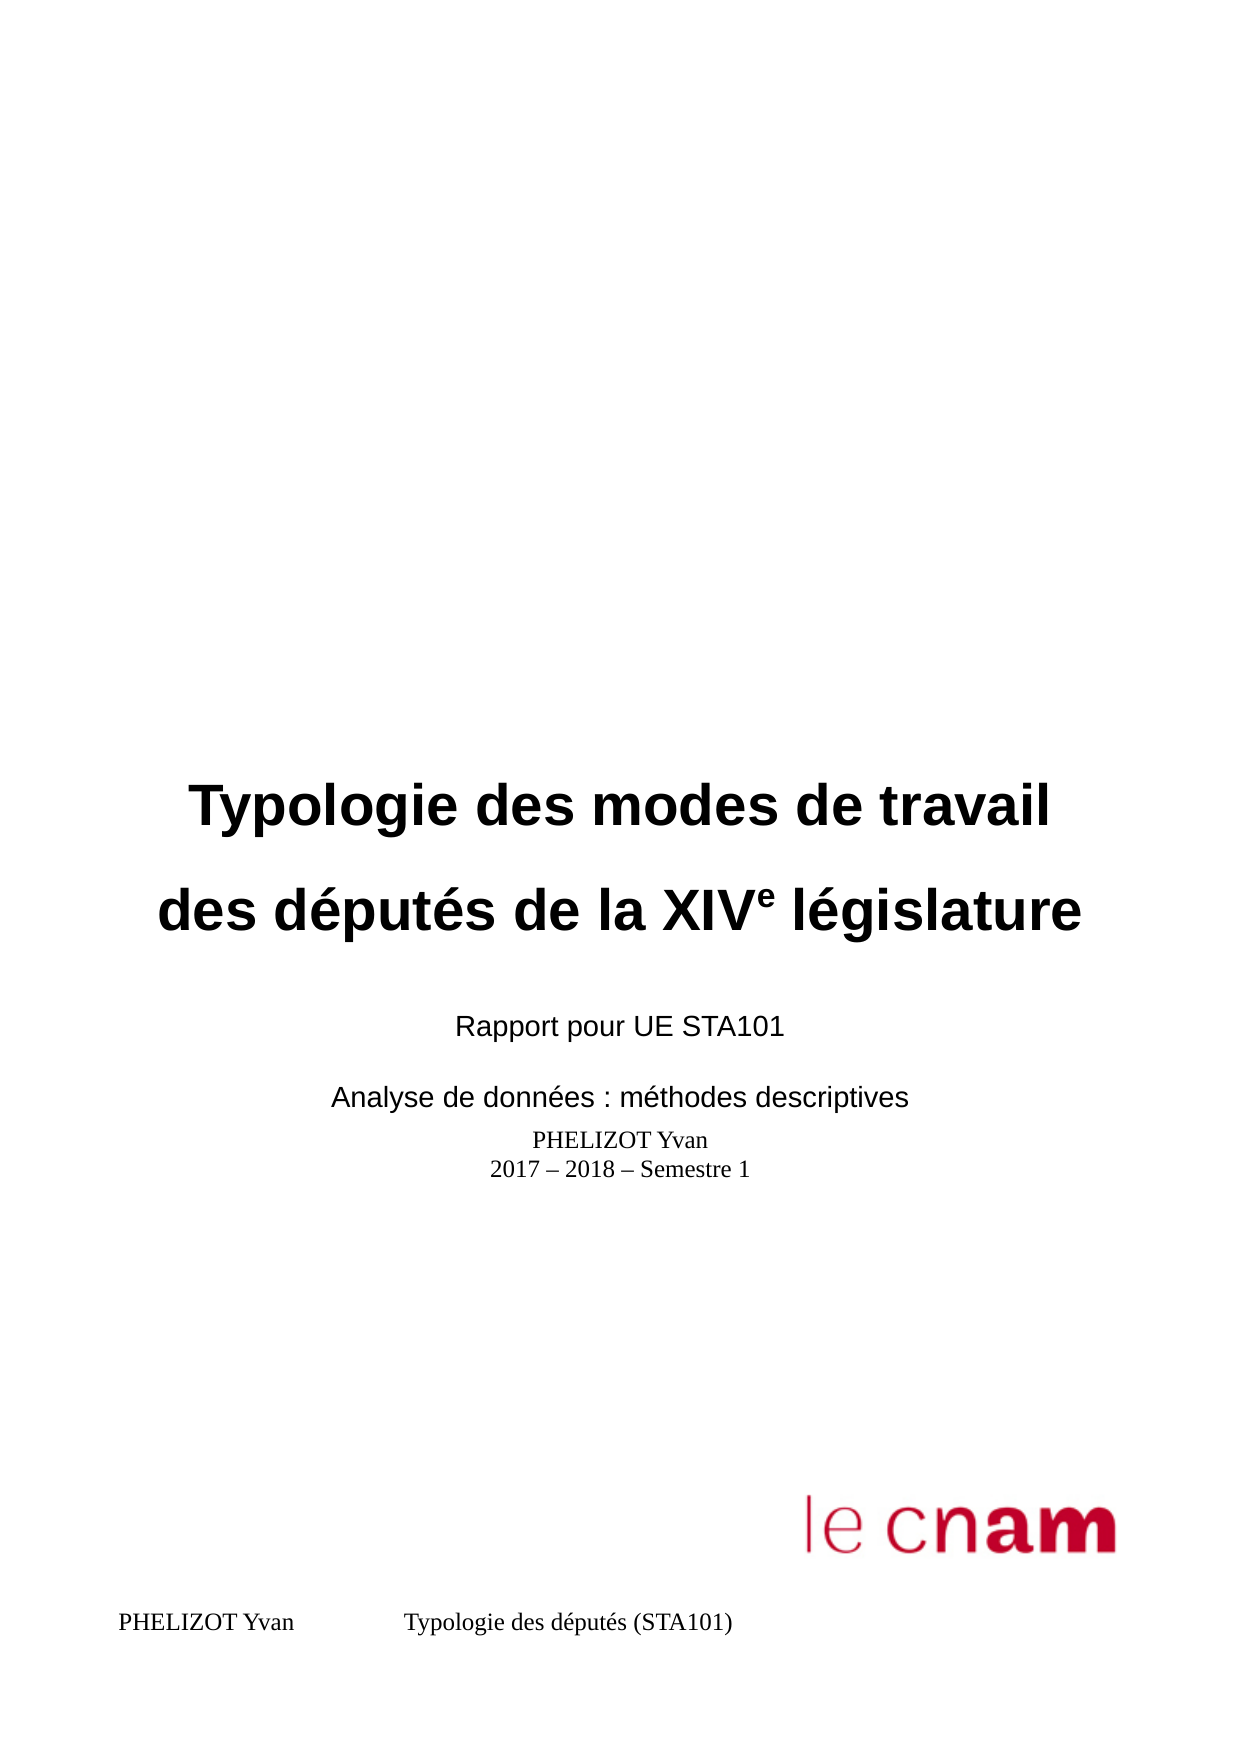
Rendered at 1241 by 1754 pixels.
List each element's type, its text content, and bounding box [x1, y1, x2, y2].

text 2017 – 2018 – Semestre 1 [118, 1154, 1122, 1183]
subtitle Analyse de données : méthodes descriptives [118, 1079, 1122, 1113]
title Typologie des modes de travail [118, 771, 1122, 838]
subtitle Rapport pour UE STA101 [118, 1008, 1122, 1042]
picture [803, 1420, 1120, 1632]
text PHELIZOT Yvan [118, 1126, 1122, 1154]
title des députés de la XIVe législature [118, 875, 1122, 942]
